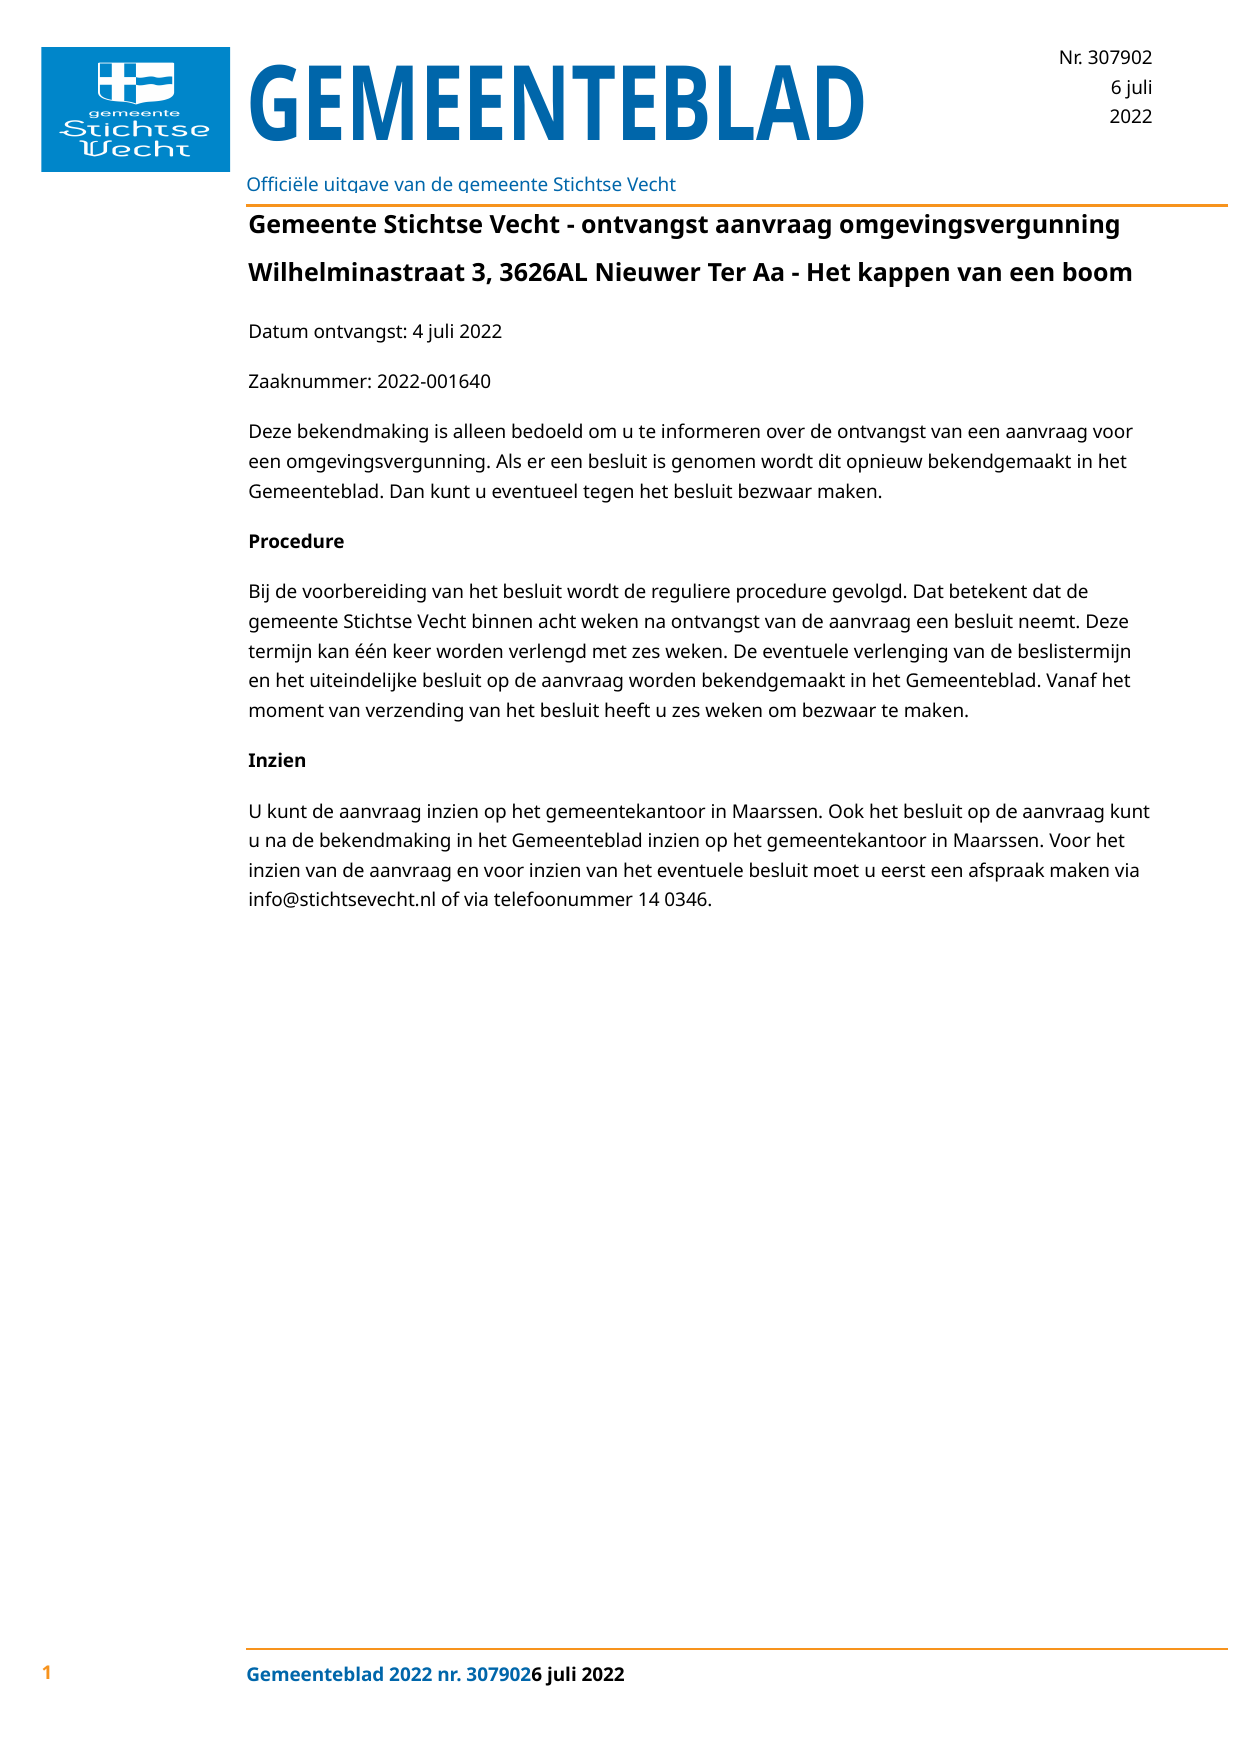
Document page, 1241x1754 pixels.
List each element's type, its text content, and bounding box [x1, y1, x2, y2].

text Datum ontvangst: 4 juli 2022 [248, 318, 1152, 344]
text Gemeente Stichtse Vecht - ontvangst aanvraag omgevingsvergunning Wilhelminastraat 3, 3626AL Nieuwer Ter Aa - Het kappen van een boom [248, 207, 1152, 288]
text Deze bekendmaking is alleen bedoeld om u te informeren over de ontvangst van een aanvraag voor een omgevingsvergunning. Als er een besluit is genomen wordt dit opnieuw bekendgemaakt in het Gemeenteblad. Dan kunt u eventueel tegen het besluit bezwaar maken. [248, 419, 1152, 504]
text Zaaknummer: 2022-001640 [248, 368, 1152, 394]
text Bij de voorbereiding van het besluit wordt de reguliere procedure gevolgd. Dat betekent dat de gemeente Stichtse Vecht binnen acht weken na ontvangst van de aanvraag een besluit neemt. Deze termijn kan één keer worden verlengd met zes weken. De eventuele verlenging van de beslistermijn en het uiteindelijke besluit op de aanvraag worden bekendgemaakt in het Gemeenteblad. Vanaf het moment van verzending van het besluit heeft u zes weken om bezwaar te maken. [248, 579, 1152, 723]
text U kunt de aanvraag inzien op het gemeentekantoor in Maarssen. Ook het besluit op de aanvraag kunt u na de bekendmaking in het Gemeenteblad inzien op het gemeentekantoor in Maarssen. Voor het inzien van de aanvraag en voor inzien van het eventuele besluit moet u eerst een afspraak maken via info@stichtsevecht.nl of via telefoonummer 14 0346. [248, 798, 1152, 912]
picture [137, 63, 174, 103]
picture [99, 63, 135, 101]
text Inzien [248, 747, 1152, 773]
text Procedure [248, 528, 1152, 554]
